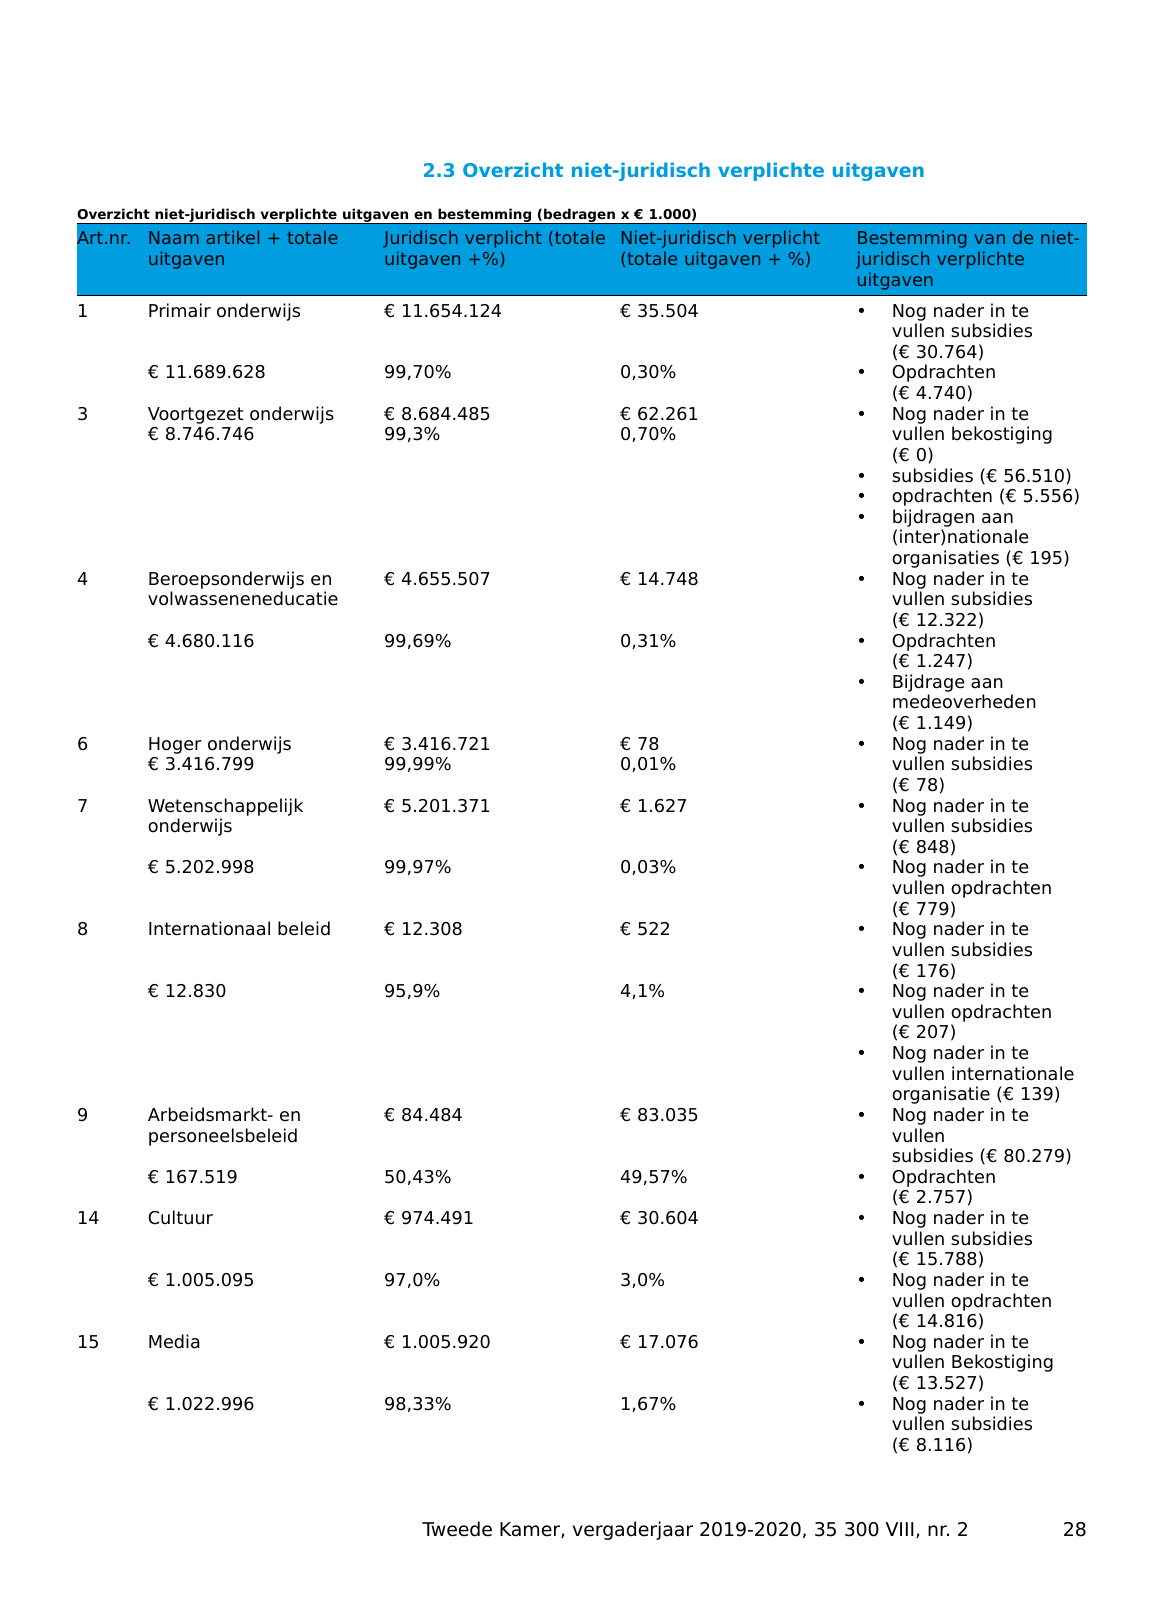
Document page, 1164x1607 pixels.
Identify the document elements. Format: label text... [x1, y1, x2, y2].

table_cell [77, 631, 142, 672]
table_cell bijdragen aan (inter)nationale organisaties (€ 195) [886, 507, 1087, 569]
table_cell • [850, 404, 886, 466]
table_cell € 1.005.095 [142, 1270, 378, 1332]
table_cell • [850, 796, 886, 857]
table_cell Bijdrage aan medeoverheden (€ 1.149) [886, 672, 1087, 734]
table_cell 95,9% [378, 981, 614, 1043]
table_cell [77, 486, 142, 507]
table_cell • [850, 1043, 886, 1105]
table_cell € 35.504 [614, 296, 850, 362]
table_header Overzicht niet-juridisch verplichte uitgaven en bestemming (bedragen x € 1.000) [77, 207, 1087, 223]
table_cell Nog nader in te vullen opdrachten (€ 207) [886, 981, 1087, 1043]
table_cell € 1.022.996 [142, 1394, 378, 1456]
table_cell € 522 [614, 919, 850, 981]
table_cell • [850, 1394, 886, 1456]
table_cell € 83.035 [614, 1105, 850, 1167]
table_cell • [850, 672, 886, 734]
table_cell • [850, 1270, 886, 1332]
table_cell • [850, 734, 886, 796]
table_cell Nog nader in te vullen subsidies (€ 8.116) [886, 1394, 1087, 1456]
table_cell [614, 466, 850, 486]
table_cell Nog nader in te vullen internationale organisatie (€ 139) [886, 1043, 1087, 1105]
table_cell [378, 466, 614, 486]
table_cell 0,31% [614, 631, 850, 672]
table_cell [142, 1043, 378, 1105]
table_cell Cultuur [142, 1208, 378, 1270]
table_cell [77, 858, 142, 919]
table_cell € 30.604 [614, 1208, 850, 1270]
table_cell [77, 1167, 142, 1208]
table_cell • [850, 507, 886, 569]
table_cell 98,33% [378, 1394, 614, 1456]
table_cell subsidies (€ 56.510) [886, 466, 1087, 486]
table_cell [378, 507, 614, 569]
table_cell [378, 1043, 614, 1105]
table_cell € 8.746.746 [142, 424, 378, 466]
table_cell [77, 1270, 142, 1332]
table_cell • [850, 631, 886, 672]
table_cell € 5.202.998 [142, 858, 378, 919]
table_cell 9 [77, 1105, 142, 1167]
table_cell 99,70% [378, 363, 614, 404]
table_cell [142, 486, 378, 507]
table_cell [77, 507, 142, 569]
table_cell Nog nader in te vullen Bekostiging (€ 13.527) [886, 1332, 1087, 1394]
table_cell [77, 466, 142, 486]
table_cell Opdrachten (€ 1.247) [886, 631, 1087, 672]
table_cell 7 [77, 796, 142, 857]
table_cell € 14.748 [614, 569, 850, 631]
table_cell • [850, 858, 886, 919]
table_cell Juridisch verplicht (totale uitgaven +%) [378, 224, 614, 295]
table_cell 49,57% [614, 1167, 850, 1208]
table_cell € 17.076 [614, 1332, 850, 1394]
table_cell € 4.655.507 [378, 569, 614, 631]
table_cell [614, 486, 850, 507]
table_cell Niet-juridisch verplicht (totale uitgaven + %) [614, 224, 850, 295]
table_cell Nog nader in te vullen subsidies (€ 12.322) [886, 569, 1087, 631]
table_cell [614, 672, 850, 734]
table_cell 1 [77, 296, 142, 362]
table_cell • [850, 363, 886, 404]
table_cell 0,03% [614, 858, 850, 919]
table_cell • [850, 1105, 886, 1167]
table_cell Nog nader in te vullen subsidies (€ 30.764) [886, 296, 1087, 362]
table_cell € 974.491 [378, 1208, 614, 1270]
table_cell [77, 1043, 142, 1105]
table_cell • [850, 919, 886, 981]
table_cell 6 [77, 734, 142, 754]
table_cell € 8.684.485 [378, 404, 614, 424]
table_cell Primair onderwijs [142, 296, 378, 362]
table_cell [378, 486, 614, 507]
table_cell 3,0% [614, 1270, 850, 1332]
table_cell Naam artikel + totale uitgaven [142, 224, 378, 295]
table_cell Hoger onderwijs [142, 734, 378, 754]
table_cell 0,70% [614, 424, 850, 466]
table_cell • [850, 1167, 886, 1208]
table_cell € 11.654.124 [378, 296, 614, 362]
table_cell € 1.005.920 [378, 1332, 614, 1394]
table_cell Art.nr. [77, 224, 142, 295]
table_cell Beroepsonderwijs en volwasseneneducatie [142, 569, 378, 631]
table_cell € 84.484 [378, 1105, 614, 1167]
table_cell € 5.201.371 [378, 796, 614, 857]
table_cell Nog nader in te vullen subsidies (€ 176) [886, 919, 1087, 981]
table_cell Voortgezet onderwijs [142, 404, 378, 424]
table_cell [77, 981, 142, 1043]
table_cell Arbeidsmarkt- en personeelsbeleid [142, 1105, 378, 1167]
table_cell Opdrachten (€ 4.740) [886, 363, 1087, 404]
table_cell [77, 363, 142, 404]
table_cell € 4.680.116 [142, 631, 378, 672]
table_cell € 62.261 [614, 404, 850, 424]
table_cell [142, 466, 378, 486]
table_cell Nog nader in te vullen subsidies (€ 78) [886, 734, 1087, 796]
table_cell € 12.830 [142, 981, 378, 1043]
table_cell 99,99% [378, 754, 614, 796]
table_cell € 78 [614, 734, 850, 754]
table_cell 1,67% [614, 1394, 850, 1456]
table_cell 0,01% [614, 754, 850, 796]
table_cell 99,69% [378, 631, 614, 672]
table_cell 4 [77, 569, 142, 631]
table_cell • [850, 569, 886, 631]
table_cell Nog nader in te vullen opdrachten (€ 779) [886, 858, 1087, 919]
table_cell € 1.627 [614, 796, 850, 857]
table_cell opdrachten (€ 5.556) [886, 486, 1087, 507]
table_cell 99,3% [378, 424, 614, 466]
table_cell [142, 507, 378, 569]
table_cell • [850, 981, 886, 1043]
table_cell € 12.308 [378, 919, 614, 981]
subtitle 2.3 Overzicht niet-juridisch verplichte uitgaven [422, 160, 1087, 182]
table_cell Opdrachten (€ 2.757) [886, 1167, 1087, 1208]
table_cell 14 [77, 1208, 142, 1270]
table_cell € 167.519 [142, 1167, 378, 1208]
table_cell € 3.416.799 [142, 754, 378, 796]
table_cell Bestemming van de niet-juridisch verplichte uitgaven [850, 224, 1087, 295]
table_cell • [850, 466, 886, 486]
table_cell [614, 1043, 850, 1105]
table_cell Nog nader in te vullen subsidies (€ 80.279) [886, 1105, 1087, 1167]
table_cell 3 [77, 404, 142, 424]
table_cell [77, 1394, 142, 1456]
table_cell Media [142, 1332, 378, 1394]
table_cell Nog nader in te vullen subsidies (€ 15.788) [886, 1208, 1087, 1270]
table_cell [77, 754, 142, 796]
table_cell 4,1% [614, 981, 850, 1043]
table_cell Wetenschappelijk onderwijs [142, 796, 378, 857]
table_cell 50,43% [378, 1167, 614, 1208]
table_cell Internationaal beleid [142, 919, 378, 981]
table_cell 0,30% [614, 363, 850, 404]
table_cell Nog nader in te vullen bekostiging (€ 0) [886, 404, 1087, 466]
table_cell • [850, 1332, 886, 1394]
table_cell [378, 672, 614, 734]
table_cell 15 [77, 1332, 142, 1394]
table_cell • [850, 486, 886, 507]
table_cell [77, 672, 142, 734]
table_cell 8 [77, 919, 142, 981]
table_cell 99,97% [378, 858, 614, 919]
table_cell Nog nader in te vullen subsidies (€ 848) [886, 796, 1087, 857]
table_cell • [850, 296, 886, 362]
table_cell Nog nader in te vullen opdrachten (€ 14.816) [886, 1270, 1087, 1332]
table_cell € 11.689.628 [142, 363, 378, 404]
table_cell [77, 424, 142, 466]
table_cell • [850, 1208, 886, 1270]
table_cell [614, 507, 850, 569]
table_cell 97,0% [378, 1270, 614, 1332]
table_cell € 3.416.721 [378, 734, 614, 754]
table_cell [142, 672, 378, 734]
